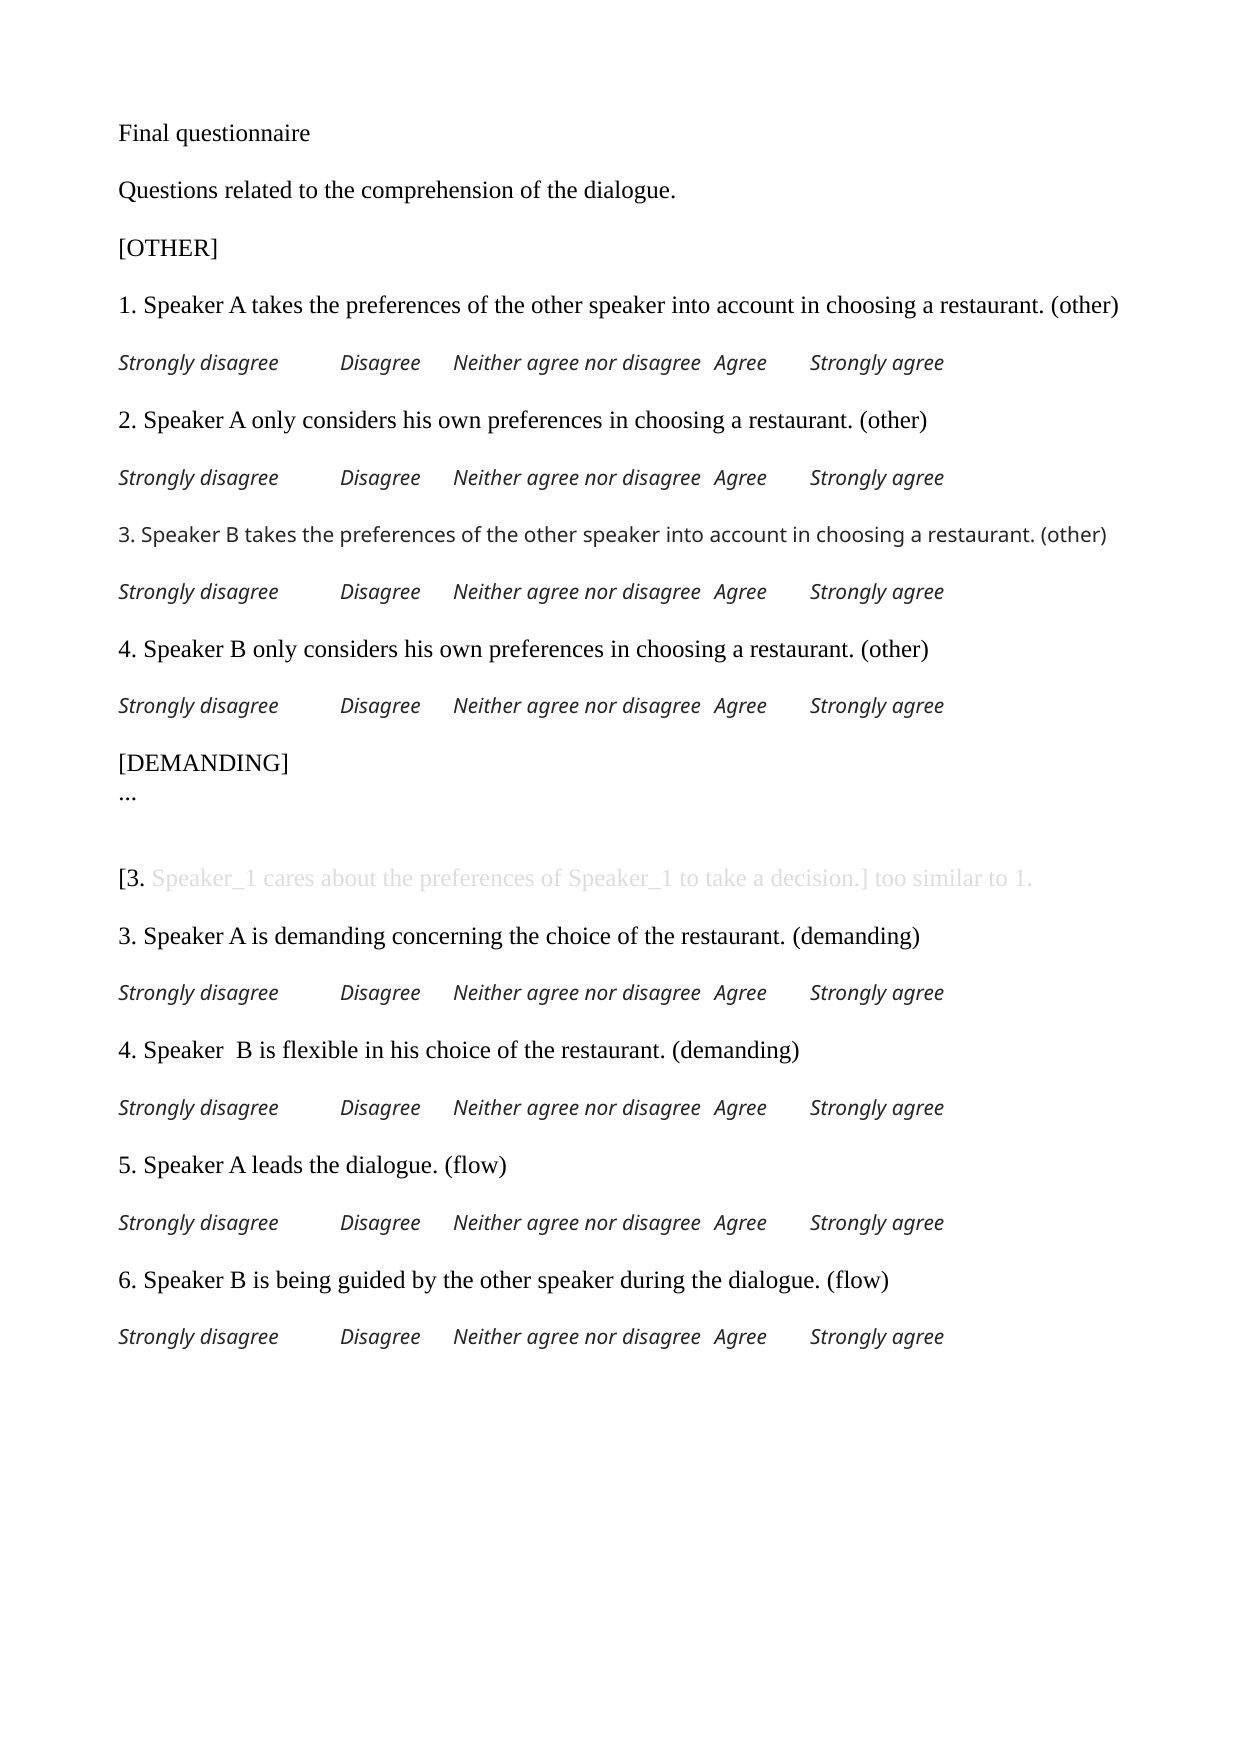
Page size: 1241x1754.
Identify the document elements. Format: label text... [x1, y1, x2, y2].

text ... [118, 777, 1122, 806]
text [DEMANDING] [118, 748, 1122, 777]
text Strongly disagree Disagree Neither agree nor disagree Agree Strongly agree [118, 463, 1122, 491]
text Strongly disagree Disagree Neither agree nor disagree Agree Strongly agree [118, 692, 1122, 720]
text 4. Speaker B only considers his own preferences in choosing a restaurant. (other) [118, 634, 1122, 663]
text 4. Speaker B is flexible in his choice of the restaurant. (demanding) [118, 1036, 1122, 1064]
text Strongly disagree Disagree Neither agree nor disagree Agree Strongly agree [118, 577, 1122, 606]
text Questions related to the comprehension of the dialogue. [118, 176, 1122, 204]
text [3. Speaker_1 cares about the preferences of Speaker_1 to take a decision.] too similar to 1. [118, 863, 1122, 921]
text 6. Speaker B is being guided by the other speaker during the dialogue. (flow) [118, 1265, 1122, 1294]
text Strongly disagree Disagree Neither agree nor disagree Agree Strongly agree [118, 348, 1122, 377]
text 3. Speaker B takes the preferences of the other speaker into account in choosing a restaurant. (other) [118, 520, 1122, 548]
text 1. Speaker A takes the preferences of the other speaker into account in choosing a restaurant. (other) [118, 291, 1122, 319]
text 2. Speaker A only considers his own preferences in choosing a restaurant. (other) [118, 405, 1122, 434]
text Strongly disagree Disagree Neither agree nor disagree Agree Strongly agree [118, 1208, 1122, 1236]
text Strongly disagree Disagree Neither agree nor disagree Agree Strongly agree [118, 1322, 1122, 1351]
text 5. Speaker A leads the dialogue. (flow) [118, 1150, 1122, 1179]
text Strongly disagree Disagree Neither agree nor disagree Agree Strongly agree [118, 1093, 1122, 1122]
text [OTHER] [118, 233, 1122, 262]
text 3. Speaker A is demanding concerning the choice of the restaurant. (demanding) [118, 921, 1122, 950]
text Final questionnaire [118, 118, 1122, 147]
text Strongly disagree Disagree Neither agree nor disagree Agree Strongly agree [118, 978, 1122, 1007]
